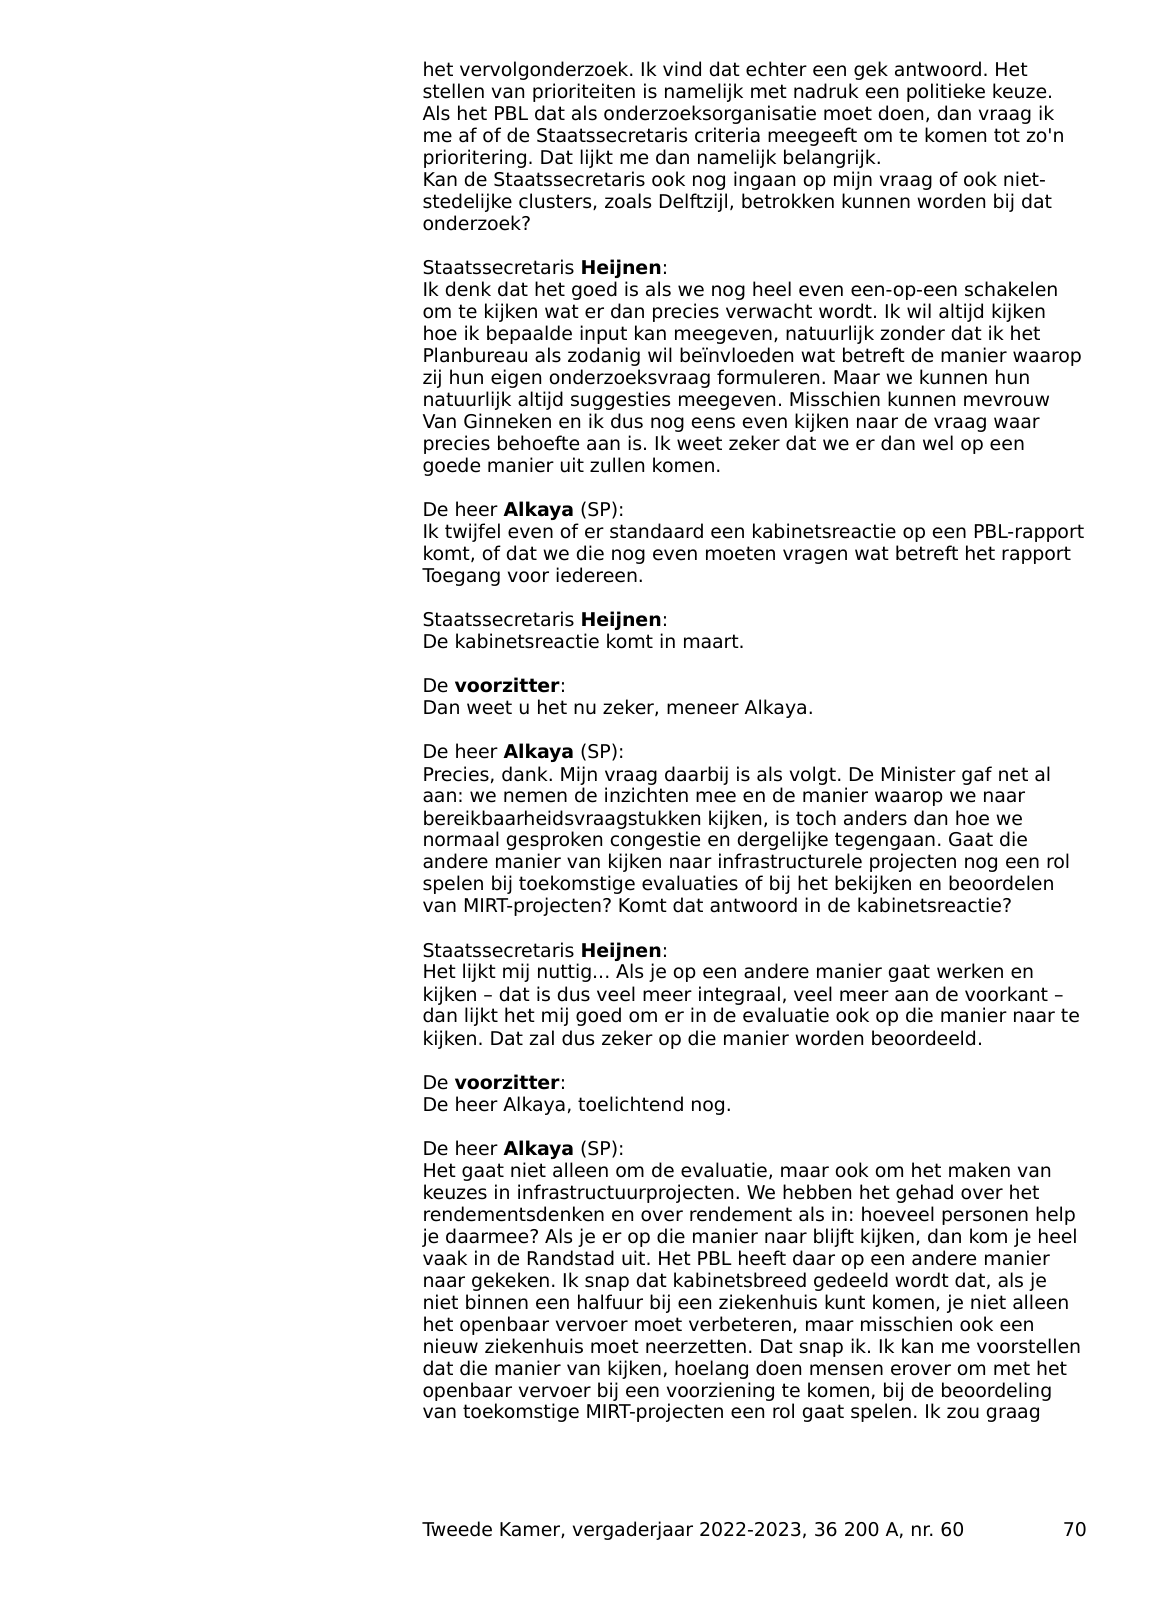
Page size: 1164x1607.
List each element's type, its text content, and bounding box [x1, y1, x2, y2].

text De heer Alkaya, toelichtend nog. [422, 1093, 1087, 1116]
text Het lijkt mij nuttig... Als je op een andere manier gaat werken en kijken – dat is dus veel meer integraal, veel meer aan de voorkant – dan lijkt het mij goed om er in de evaluatie ook op die manier naar te kijken. Dat zal dus zeker op die manier worden beoordeeld. [422, 961, 1087, 1049]
text De voorzitter: [422, 675, 1087, 697]
text De heer Alkaya (SP): [422, 741, 1087, 763]
text De heer Alkaya (SP): [422, 499, 1087, 521]
text Dan weet u het nu zeker, meneer Alkaya. [422, 697, 1087, 719]
text Ik denk dat het goed is als we nog heel even een-op-een schakelen om te kijken wat er dan precies verwacht wordt. Ik wil altijd kijken hoe ik bepaalde input kan meegeven, natuurlijk zonder dat ik het Planbureau als zodanig wil beïnvloeden wat betreft de manier waarop zij hun eigen onderzoeksvraag formuleren. Maar we kunnen hun natuurlijk altijd suggesties meegeven. Misschien kunnen mevrouw Van Ginneken en ik dus nog eens even kijken naar de vraag waar precies behoefte aan is. Ik weet zeker dat we er dan wel op een goede manier uit zullen komen. [422, 279, 1087, 477]
text Staatssecretaris Heijnen: [422, 939, 1087, 961]
text Staatssecretaris Heijnen: [422, 609, 1087, 631]
text De kabinetsreactie komt in maart. [422, 631, 1087, 653]
text Staatssecretaris Heijnen: [422, 257, 1087, 279]
text Precies, dank. Mijn vraag daarbij is als volgt. De Minister gaf net al aan: we nemen de inzichten mee en de manier waarop we naar bereikbaarheidsvraagstukken kijken, is toch anders dan hoe we normaal gesproken congestie en dergelijke tegengaan. Gaat die andere manier van kijken naar infrastructurele projecten nog een rol spelen bij toekomstige evaluaties of bij het bekijken en beoordelen van MIRT-projecten? Komt dat antwoord in de kabinetsreactie? [422, 763, 1087, 917]
text Kan de Staatssecretaris ook nog ingaan op mijn vraag of ook niet-stedelijke clusters, zoals Delftzijl, betrokken kunnen worden bij dat onderzoek? [422, 169, 1087, 235]
text Het gaat niet alleen om de evaluatie, maar ook om het maken van keuzes in infrastructuurprojecten. We hebben het gehad over het rendementsdenken en over rendement als in: hoeveel personen help je daarmee? Als je er op die manier naar blijft kijken, dan kom je heel vaak in de Randstad uit. Het PBL heeft daar op een andere manier naar gekeken. Ik snap dat kabinetsbreed gedeeld wordt dat, als je niet binnen een halfuur bij een ziekenhuis kunt komen, je niet alleen het openbaar vervoer moet verbeteren, maar misschien ook een nieuw ziekenhuis moet neerzetten. Dat snap ik. Ik kan me voorstellen dat die manier van kijken, hoelang doen mensen erover om met het openbaar vervoer bij een voorziening te komen, bij de beoordeling van toekomstige MIRT-projecten een rol gaat spelen. Ik zou graag [422, 1160, 1087, 1423]
text De heer Alkaya (SP): [422, 1138, 1087, 1160]
text Ik twijfel even of er standaard een kabinetsreactie op een PBL-rapport komt, of dat we die nog even moeten vragen wat betreft het rapport Toegang voor iedereen. [422, 521, 1087, 587]
text De voorzitter: [422, 1072, 1087, 1093]
text het vervolgonderzoek. Ik vind dat echter een gek antwoord. Het stellen van prioriteiten is namelijk met nadruk een politieke keuze. Als het PBL dat als onderzoeksorganisatie moet doen, dan vraag ik me af of de Staatssecretaris criteria meegeeft om te komen tot zo'n prioritering. Dat lijkt me dan namelijk belangrijk. [422, 59, 1087, 169]
